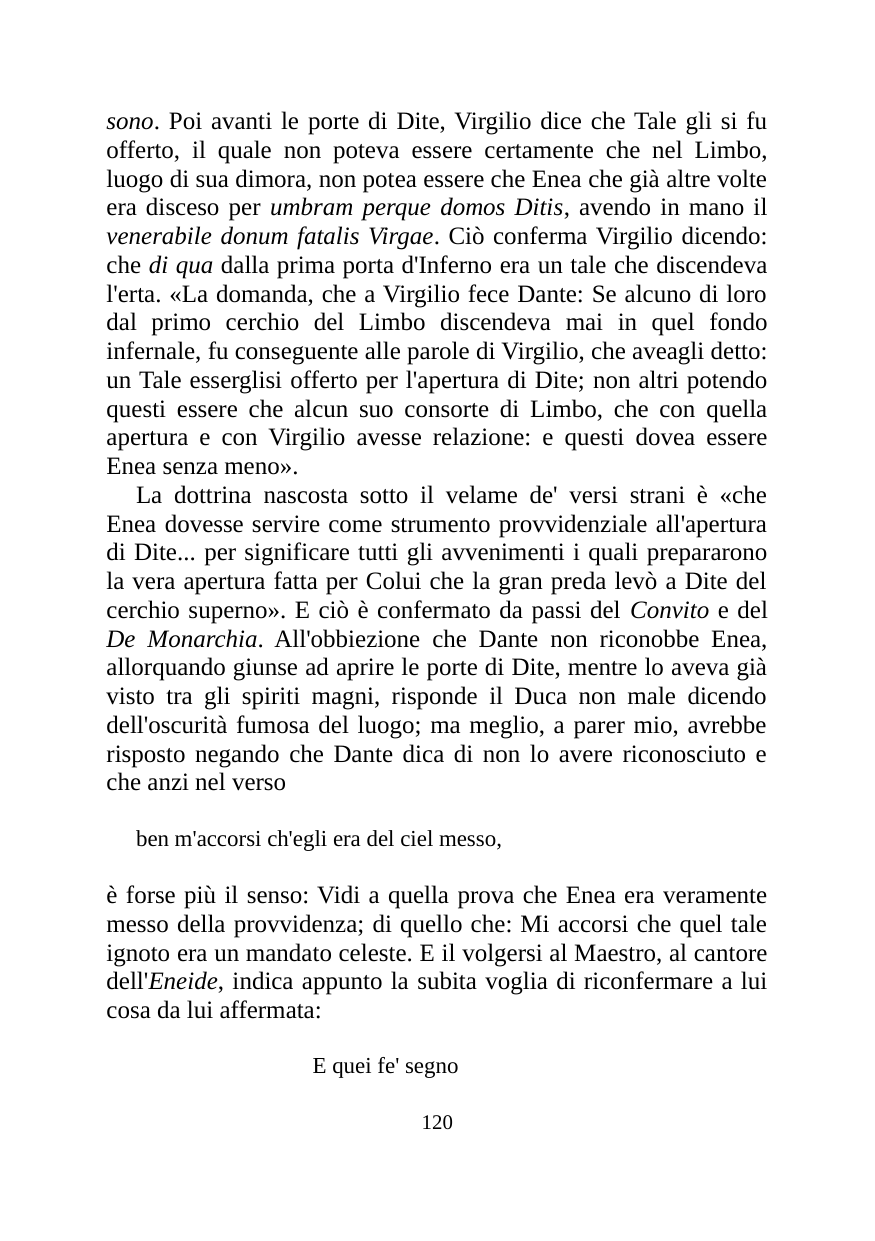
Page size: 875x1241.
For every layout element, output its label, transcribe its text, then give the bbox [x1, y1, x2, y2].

text è forse più il senso: Vidi a quella prova che Enea era veramente messo della provvidenza; di quello che: Mi accorsi che quel tale ignoto era un mandato celeste. E il volgersi al Maestro, al cantore dell'Eneide, indica appunto la subita voglia di riconfermare a lui cosa da lui affermata: [106, 880, 768, 1024]
text E quei fe' segno [312, 1053, 768, 1079]
text La dottrina nascosta sotto il velame de' versi strani è «che Enea dovesse servire come strumento provvidenziale all'apertura di Dite... per significare tutti gli avvenimenti i quali prepararono la vera apertura fatta per Colui che la gran preda levò a Dite del cerchio superno». E ciò è confermato da passi del Convito e del De Monarchia. All'obbiezione che Dante non riconobbe Enea, allorquando giunse ad aprire le porte di Dite, mentre lo aveva già visto tra gli spiriti magni, risponde il Duca non male dicendo dell'oscurità fumosa del luogo; ma meglio, a parer mio, avrebbe risposto negando che Dante dica di non lo avere riconosciuto e che anzi nel verso [106, 480, 768, 796]
text ben m'accorsi ch'egli era del ciel messo, [106, 825, 768, 851]
text sono. Poi avanti le porte di Dite, Virgilio dice che Tale gli si fu offerto, il quale non poteva essere certamente che nel Limbo, luogo di sua dimora, non potea essere che Enea che già altre volte era disceso per umbram perque domos Ditis, avendo in mano il venerabile donum fatalis Virgae. Ciò conferma Virgilio dicendo: che di qua dalla prima porta d'Inferno era un tale che discendeva l'erta. «La domanda, che a Virgilio fece Dante: Se alcuno di loro dal primo cerchio del Limbo discendeva mai in quel fondo infernale, fu conseguente alle parole di Virgilio, che aveagli detto: un Tale esserglisi offerto per l'apertura di Dite; non altri potendo questi essere che alcun suo consorte di Limbo, che con quella apertura e con Virgilio avesse relazione: e questi dovea essere Enea senza meno». [106, 106, 768, 480]
